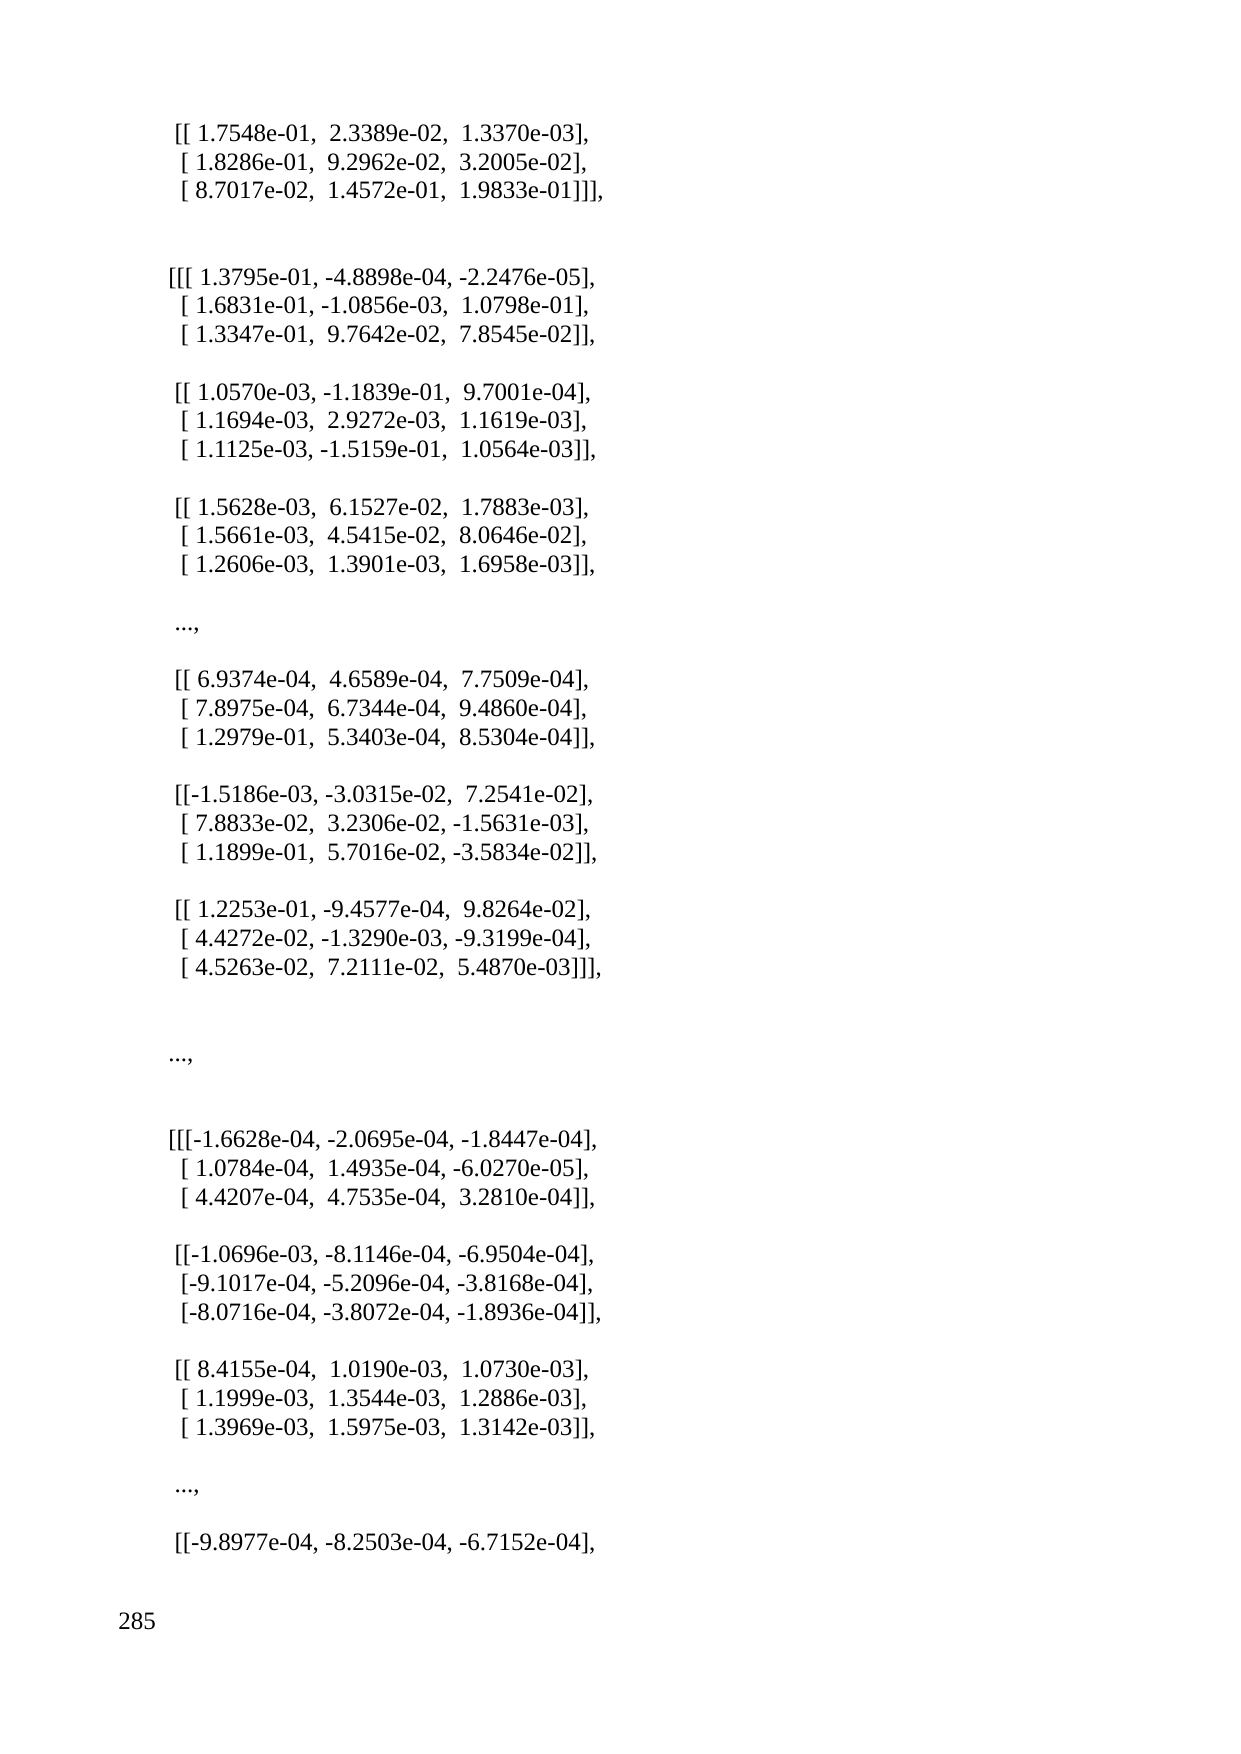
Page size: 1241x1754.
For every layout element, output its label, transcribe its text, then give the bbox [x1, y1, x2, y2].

text [ 1.2979e-01, 5.3403e-04, 8.5304e-04]], [118, 722, 1122, 751]
text [[[-1.6628e-04, -2.0695e-04, -1.8447e-04], [118, 1124, 1122, 1153]
text [-9.1017e-04, -5.2096e-04, -3.8168e-04], [118, 1268, 1122, 1297]
text [[ 1.5628e-03, 6.1527e-02, 1.7883e-03], [118, 492, 1122, 521]
text [ 1.6831e-01, -1.0856e-03, 1.0798e-01], [118, 291, 1122, 319]
text [ 1.1999e-03, 1.3544e-03, 1.2886e-03], [118, 1383, 1122, 1412]
text [[[ 1.3795e-01, -4.8898e-04, -2.2476e-05], [118, 262, 1122, 291]
text [[-1.5186e-03, -3.0315e-02, 7.2541e-02], [118, 779, 1122, 808]
text [ 7.8833e-02, 3.2306e-02, -1.5631e-03], [118, 808, 1122, 837]
text ..., [118, 607, 1122, 636]
text [ 1.5661e-03, 4.5415e-02, 8.0646e-02], [118, 521, 1122, 549]
text [[ 6.9374e-04, 4.6589e-04, 7.7509e-04], [118, 664, 1122, 693]
text [-8.0716e-04, -3.8072e-04, -1.8936e-04]], [118, 1297, 1122, 1326]
text [[-9.8977e-04, -8.2503e-04, -6.7152e-04], [118, 1527, 1122, 1556]
text [ 4.4207e-04, 4.7535e-04, 3.2810e-04]], [118, 1182, 1122, 1211]
text [ 8.7017e-02, 1.4572e-01, 1.9833e-01]]], [118, 176, 1122, 204]
text [ 1.3969e-03, 1.5975e-03, 1.3142e-03]], [118, 1412, 1122, 1441]
text [[-1.0696e-03, -8.1146e-04, -6.9504e-04], [118, 1239, 1122, 1268]
text [[ 8.4155e-04, 1.0190e-03, 1.0730e-03], [118, 1354, 1122, 1383]
text [ 1.2606e-03, 1.3901e-03, 1.6958e-03]], [118, 549, 1122, 578]
text ..., [118, 1038, 1122, 1067]
text [ 1.0784e-04, 1.4935e-04, -6.0270e-05], [118, 1153, 1122, 1182]
text [ 1.1694e-03, 2.9272e-03, 1.1619e-03], [118, 406, 1122, 434]
text [ 1.1899e-01, 5.7016e-02, -3.5834e-02]], [118, 837, 1122, 866]
text [ 1.8286e-01, 9.2962e-02, 3.2005e-02], [118, 147, 1122, 176]
text [ 7.8975e-04, 6.7344e-04, 9.4860e-04], [118, 693, 1122, 722]
text [ 4.5263e-02, 7.2111e-02, 5.4870e-03]]], [118, 952, 1122, 981]
text ..., [118, 1469, 1122, 1498]
text [[ 1.2253e-01, -9.4577e-04, 9.8264e-02], [118, 894, 1122, 923]
text [ 4.4272e-02, -1.3290e-03, -9.3199e-04], [118, 923, 1122, 952]
text [[ 1.7548e-01, 2.3389e-02, 1.3370e-03], [118, 118, 1122, 147]
text [ 1.1125e-03, -1.5159e-01, 1.0564e-03]], [118, 434, 1122, 463]
text [[ 1.0570e-03, -1.1839e-01, 9.7001e-04], [118, 377, 1122, 406]
text [ 1.3347e-01, 9.7642e-02, 7.8545e-02]], [118, 319, 1122, 348]
